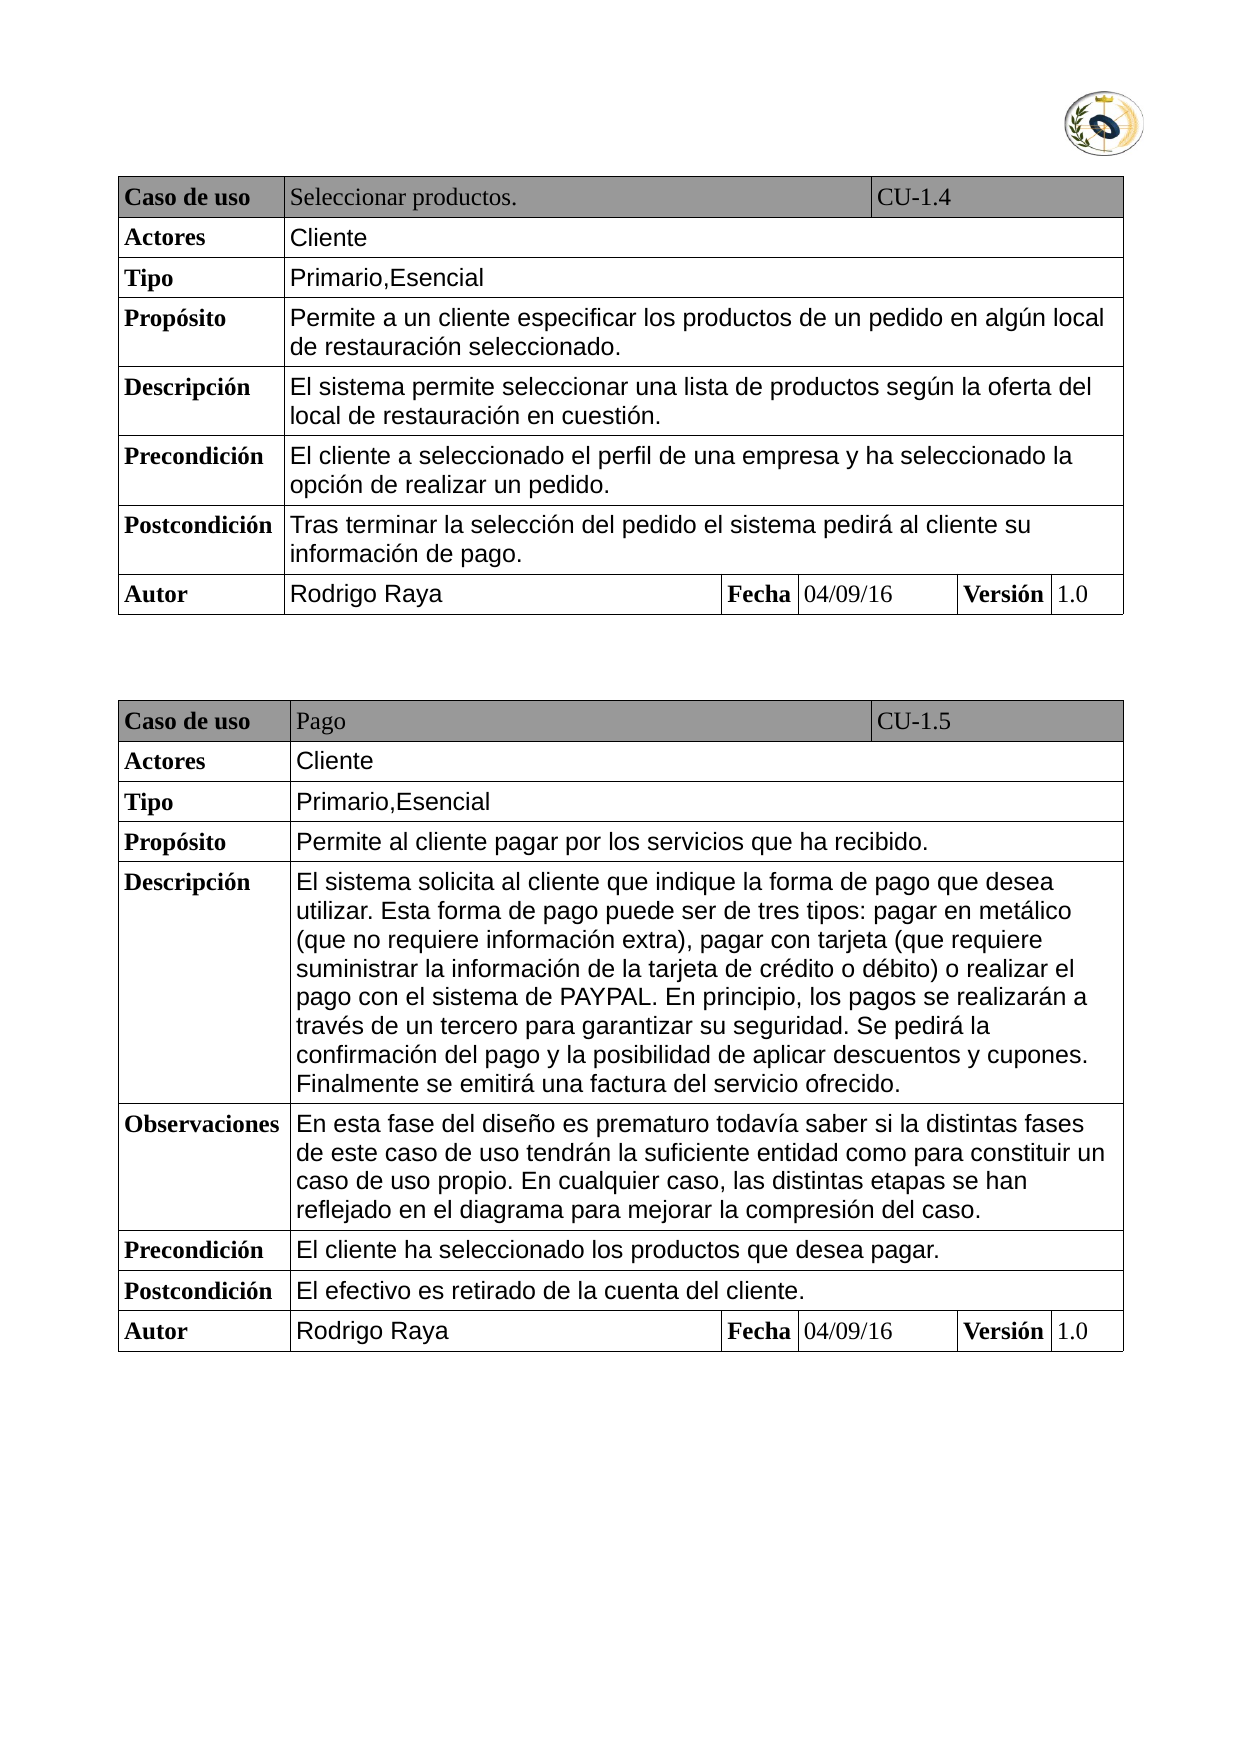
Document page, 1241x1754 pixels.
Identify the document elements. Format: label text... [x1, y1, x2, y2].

table_cell 09/04/16 [799, 575, 957, 614]
table_cell Descripción [119, 367, 284, 435]
table_header CU-1.5 [872, 701, 1123, 741]
table_cell Primario,Esencial [291, 782, 1123, 821]
table_cell Versión [958, 1311, 1051, 1351]
table_cell Actores [119, 742, 290, 781]
table_header Caso de uso [119, 701, 290, 741]
table_cell Permite al cliente pagar por los servicios que ha recibido. [291, 822, 1123, 861]
table_cell Postcondición [119, 506, 284, 573]
table_cell Versión [958, 575, 1051, 614]
table_cell Propósito [119, 822, 290, 861]
table_cell Rodrigo Raya [291, 1311, 721, 1351]
table_cell Primario,Esencial [285, 258, 1123, 297]
table_cell Precondición [119, 436, 284, 504]
table_cell Descripción [119, 862, 290, 1103]
table_cell 09/04/16 [799, 1311, 957, 1351]
table_cell Rodrigo Raya [285, 575, 721, 614]
table_cell El efectivo es retirado de la cuenta del cliente. [291, 1271, 1123, 1310]
picture [1064, 91, 1144, 156]
table_header Seleccionar productos. [285, 177, 871, 217]
table_cell Autor [119, 575, 284, 614]
table_cell El sistema solicita al cliente que indique la forma de pago que desea utilizar. Esta forma de pago puede ser de tres tipos: pagar en metálico (que no requiere información extra), pagar con tarjeta (que requiere suministrar la información de la tarjeta de crédito o débito) o realizar el pago con el sistema de PAYPAL. En principio, los pagos se realizarán a través de un tercero para garantizar su seguridad. Se pedirá la confirmación del pago y la posibilidad de aplicar descuentos y cupones. Finalmente se emitirá una factura del servicio ofrecido. [291, 862, 1123, 1103]
table_cell 1.0 [1052, 575, 1123, 614]
table_cell Fecha [722, 1311, 798, 1351]
table_cell El cliente ha seleccionado los productos que desea pagar. [291, 1231, 1123, 1270]
table_cell Precondición [119, 1231, 290, 1270]
table_cell Propósito [119, 298, 284, 366]
table_cell El cliente a seleccionado el perfil de una empresa y ha seleccionado la opción de realizar un pedido. [285, 436, 1123, 504]
table_cell Tras terminar la selección del pedido el sistema pedirá al cliente su información de pago. [285, 506, 1123, 573]
table_cell Fecha [722, 575, 798, 614]
table_cell 1.0 [1052, 1311, 1123, 1351]
table_cell Tipo [119, 782, 290, 821]
table_cell Tipo [119, 258, 284, 297]
table_header Caso de uso [119, 177, 284, 217]
table_header CU-1.4 [872, 177, 1123, 217]
table_cell Autor [119, 1311, 290, 1351]
table_cell El sistema permite seleccionar una lista de productos según la oferta del local de restauración en cuestión. [285, 367, 1123, 435]
table_cell En esta fase del diseño es prematuro todavía saber si la distintas fases de este caso de uso tendrán la suficiente entidad como para constituir un caso de uso propio. En cualquier caso, las distintas etapas se han reflejado en el diagrama para mejorar la compresión del caso. [291, 1104, 1123, 1229]
table_cell Cliente [285, 218, 1123, 257]
table_header Pago [291, 701, 871, 741]
table_cell Permite a un cliente especificar los productos de un pedido en algún local de restauración seleccionado. [285, 298, 1123, 366]
table_cell Cliente [291, 742, 1123, 781]
table_cell Observaciones [119, 1104, 290, 1229]
table_cell Actores [119, 218, 284, 257]
table_cell Postcondición [119, 1271, 290, 1310]
